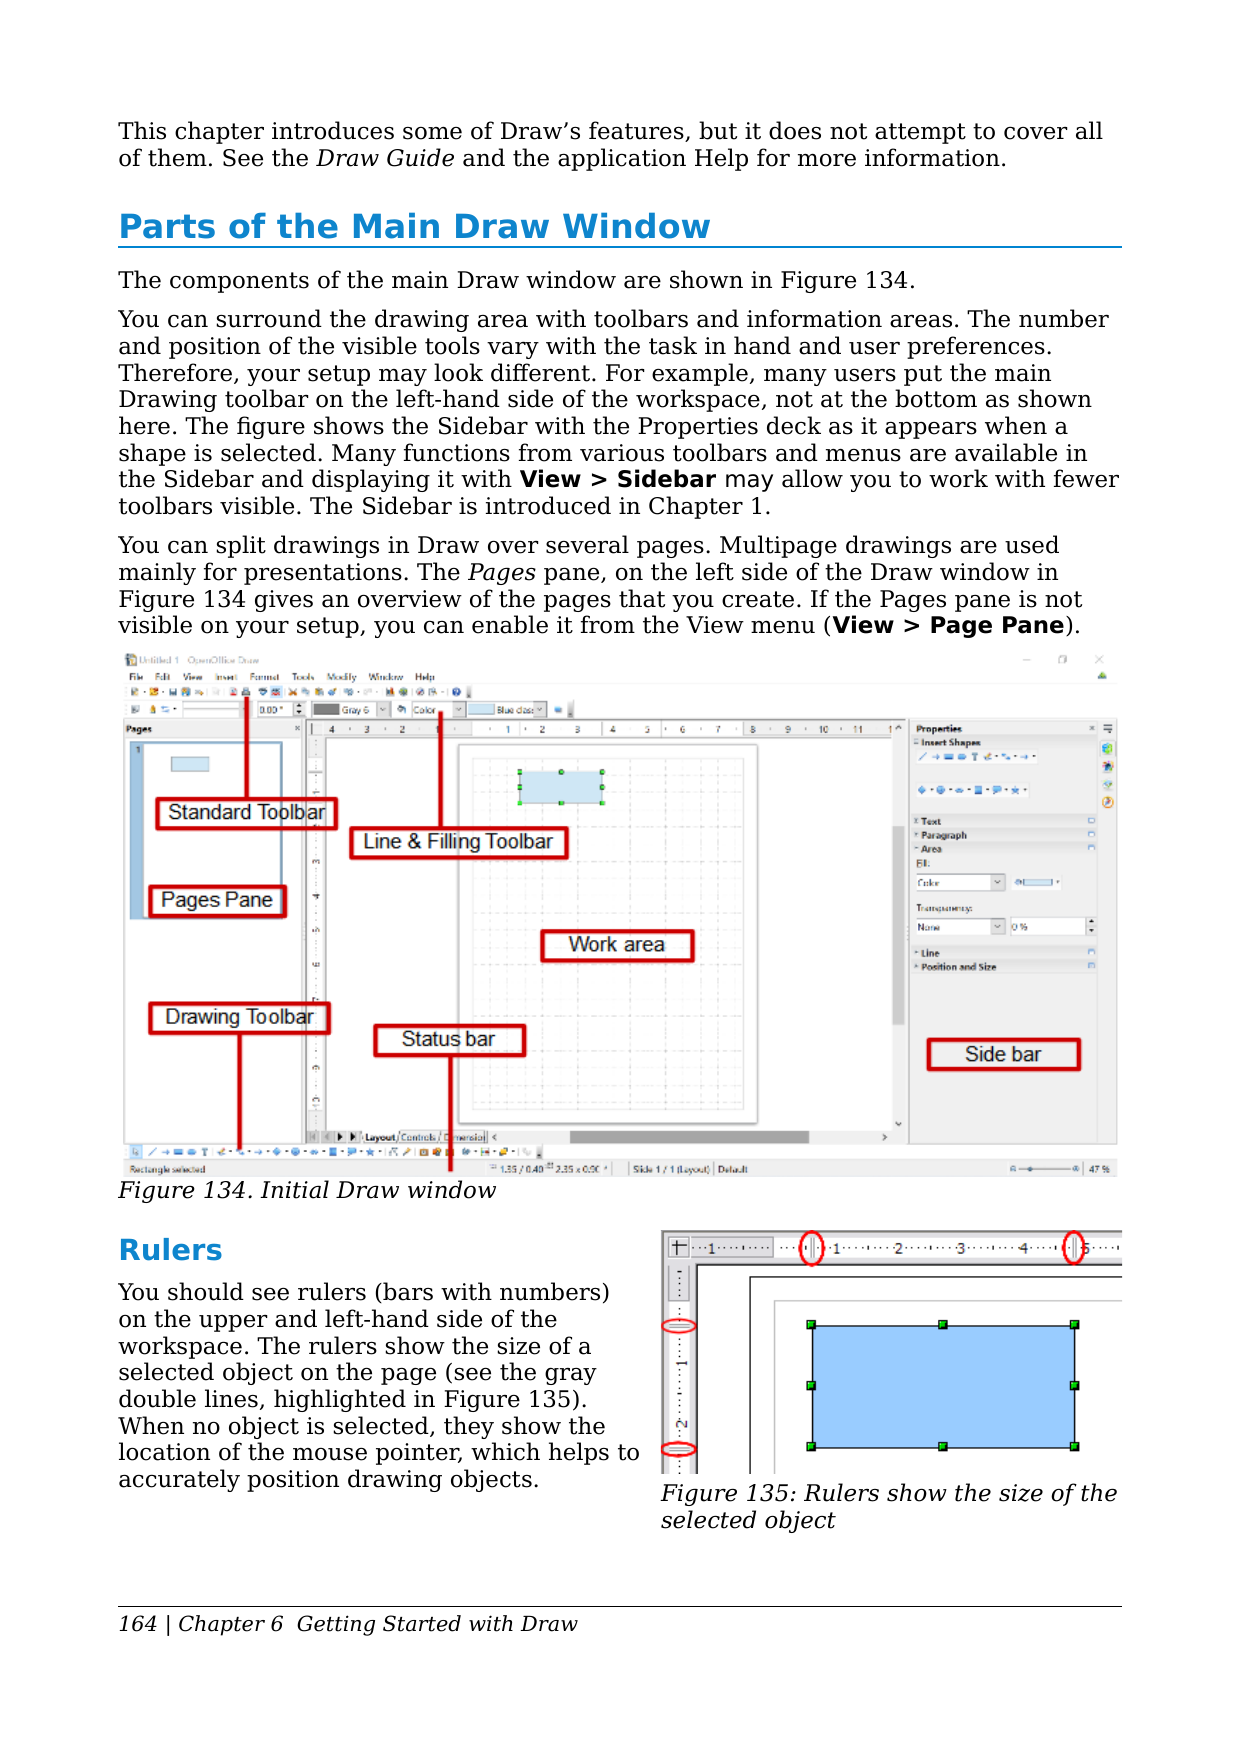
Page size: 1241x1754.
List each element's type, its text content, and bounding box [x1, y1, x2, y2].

text Figure 135: Rulers show the size of the selected object [661, 1480, 1122, 1534]
text This chapter introduces some of Draw’s features, but it does not attempt to cover all of them. See the Draw Guide and the application Help for more information. [118, 118, 1122, 171]
text The components of the main Draw window are shown in Figure 134. [118, 267, 1122, 294]
text You can surround the drawing area with toolbars and information areas. The number and position of the visible tools vary with the task in hand and user preferences. Therefore, your setup may look different. For example, many users put the main Drawing toolbar on the left-hand side of the workspace, not at the bottom as shown here. The figure shows the Sidebar with the Properties deck as it appears when a shape is selected. Many functions from various toolbars and menus are available in the Sidebar and displaying it with View > Sidebar may allow you to work with fewer toolbars visible. The Sidebar is introduced in Chapter 1. [118, 307, 1122, 520]
subtitle Rulers [118, 1233, 660, 1267]
text You should see rulers (bars with numbers) on the upper and left-hand side of the workspace. The rulers show the size of a selected object on the page (see the gray double lines, highlighted in Figure 135). When no object is selected, they show the location of the mouse pointer, which helps to accurately position drawing objects. [118, 1279, 661, 1493]
text You can split drawings in Draw over several pages. Multipage drawings are used mainly for presentations. The Pages pane, on the left side of the Draw window in Figure 134 gives an overview of the pages that you create. If the Pages pane is not visible on your setup, you can enable it from the View menu (View > Page Pane). [118, 532, 1122, 639]
subtitle Parts of the Main Draw Window [118, 208, 1122, 246]
picture [660, 1230, 1123, 1474]
subtitle [661, 1474, 1122, 1480]
picture [123, 651, 1118, 1177]
text Figure 134. Initial Draw window [118, 1174, 1122, 1204]
